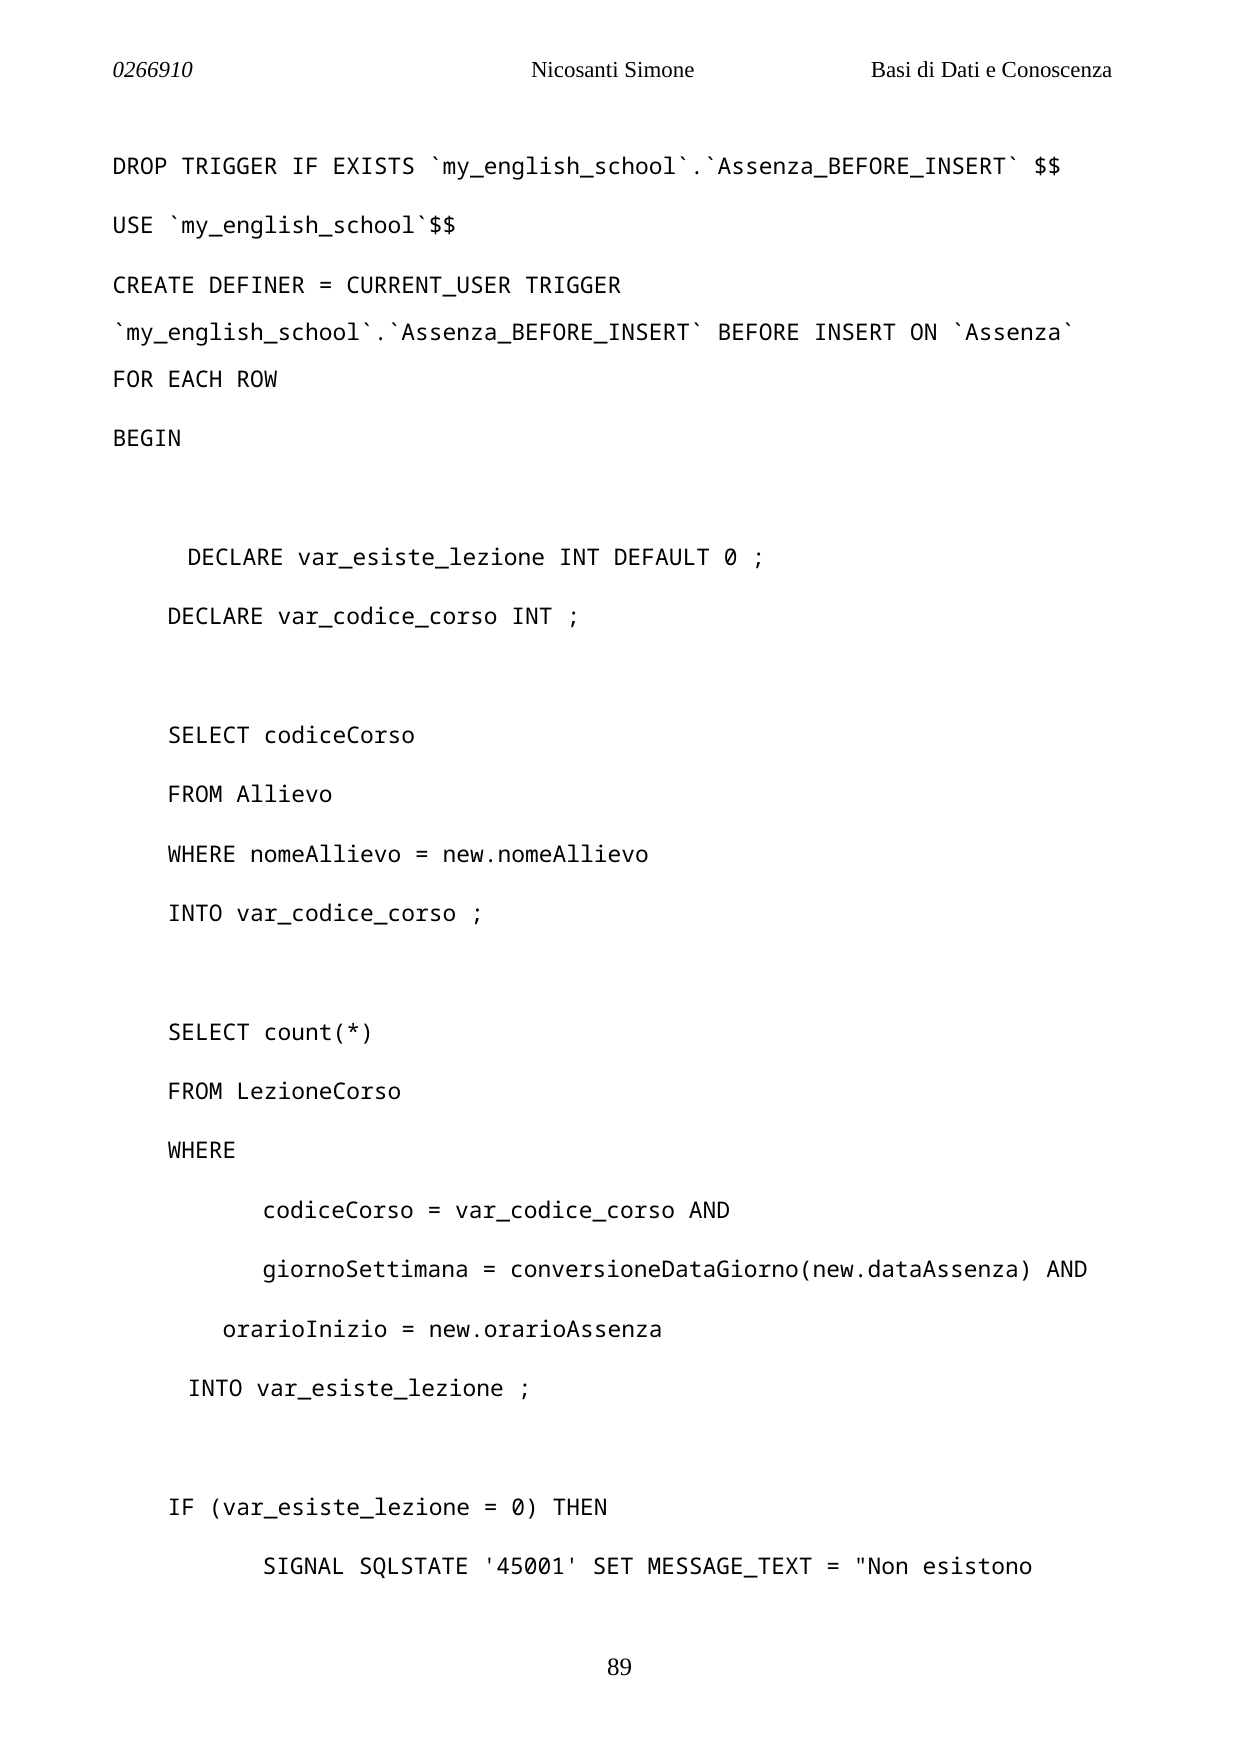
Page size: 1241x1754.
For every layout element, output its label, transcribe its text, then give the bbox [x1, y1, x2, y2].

text SIGNAL SQLSTATE '45001' SET MESSAGE_TEXT = "Non esistono [112, 1550, 1128, 1581]
text FROM Allievo [112, 778, 1128, 809]
text CREATE DEFINER = CURRENT_USER TRIGGER `my_english_school`.`Assenza_BEFORE_INSERT` BEFORE INSERT ON `Assenza` FOR EACH ROW [112, 269, 1128, 394]
text WHERE nomeAllievo = new.nomeAllievo [112, 837, 1128, 869]
text WHERE [112, 1134, 1128, 1166]
text DECLARE var_esiste_lezione INT DEFAULT 0 ; [112, 541, 1128, 572]
text codiceCorso = var_codice_corso AND [112, 1194, 1128, 1225]
text DECLARE var_codice_corso INT ; [112, 600, 1128, 631]
text giornoSettimana = conversioneDataGiorno(new.dataAssenza) AND [112, 1253, 1128, 1284]
text INTO var_esiste_lezione ; [112, 1372, 1128, 1403]
text IF (var_esiste_lezione = 0) THEN [112, 1491, 1128, 1522]
text orarioInizio = new.orarioAssenza [112, 1312, 1128, 1344]
text FROM LezioneCorso [112, 1075, 1128, 1106]
text INTO var_codice_corso ; [112, 897, 1128, 928]
text BEGIN [112, 422, 1128, 453]
text USE `my_english_school`$$ [112, 209, 1128, 241]
text SELECT count(*) [112, 1016, 1128, 1047]
text SELECT codiceCorso [112, 719, 1128, 750]
text DROP TRIGGER IF EXISTS `my_english_school`.`Assenza_BEFORE_INSERT` $$ [112, 150, 1128, 181]
